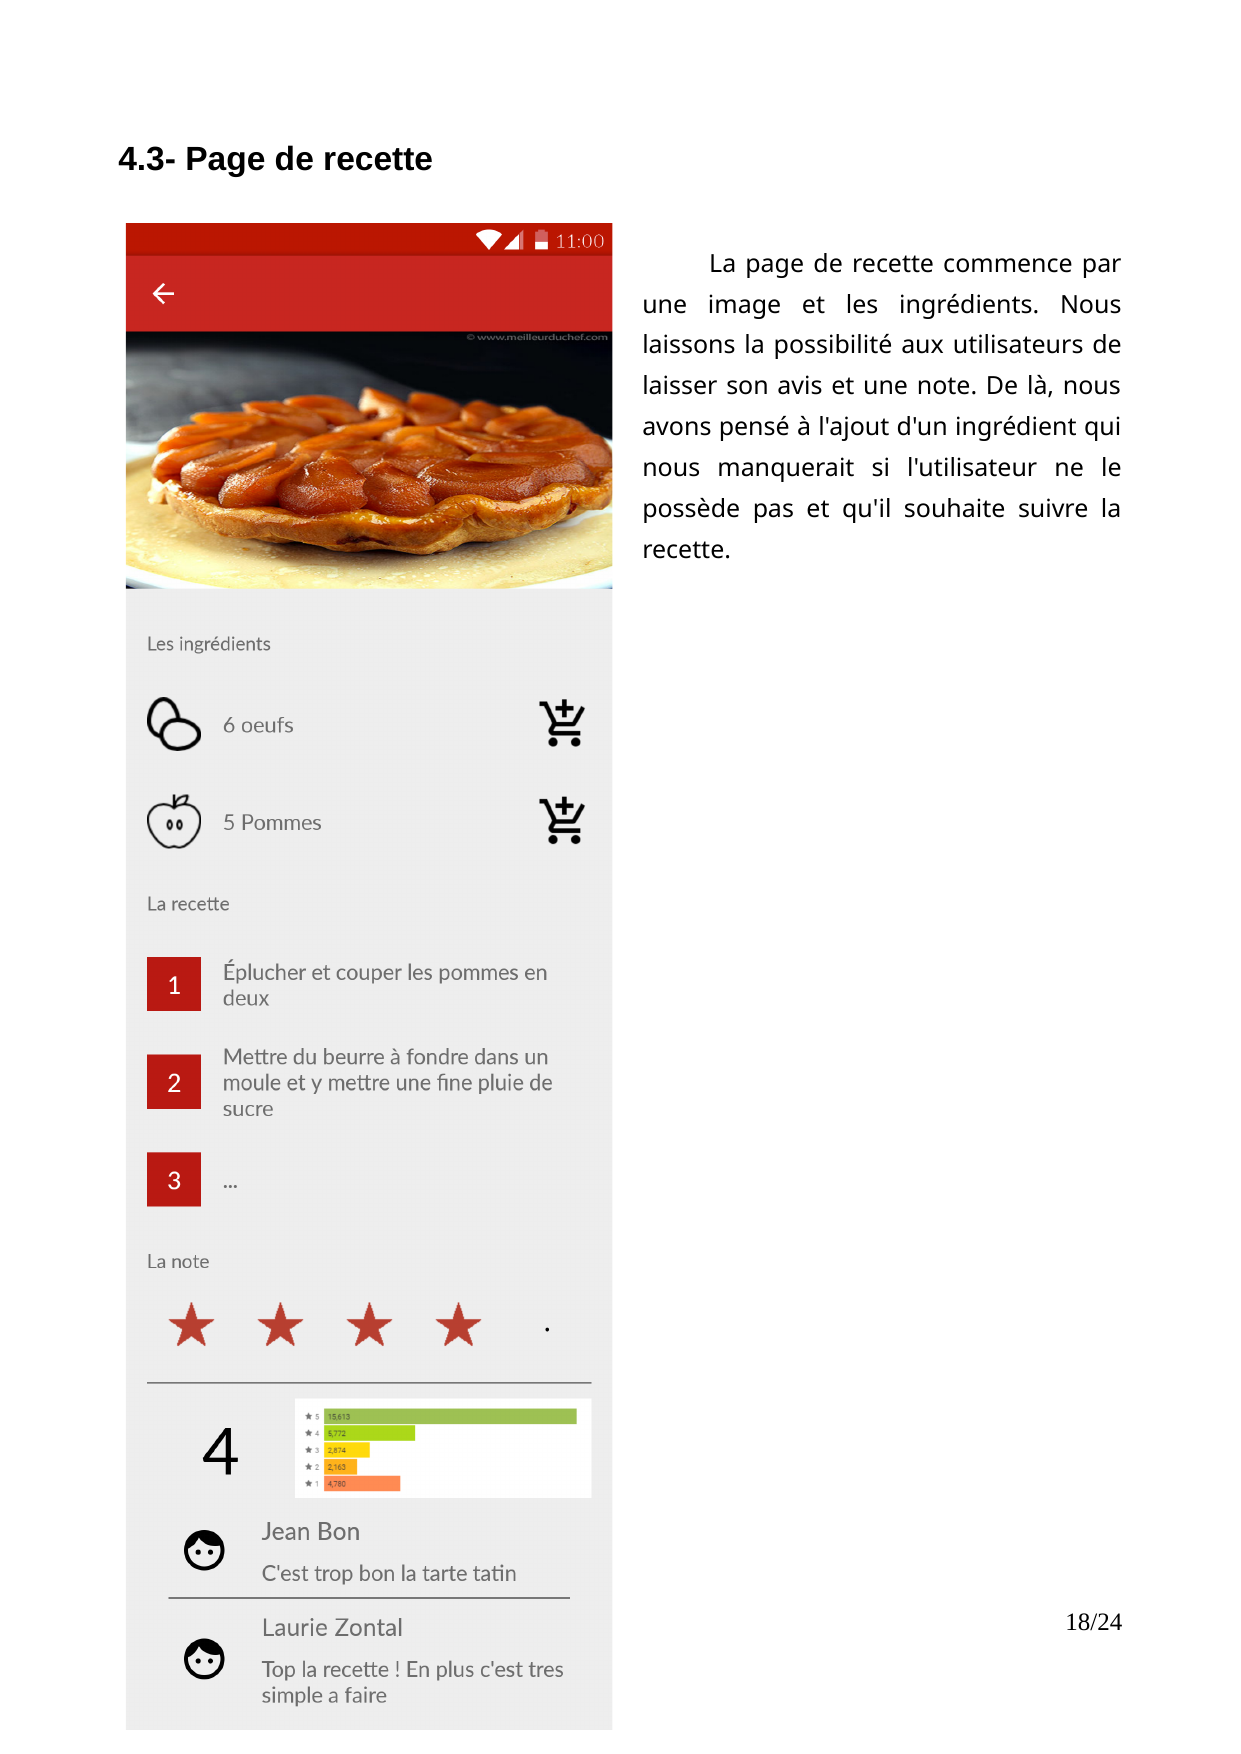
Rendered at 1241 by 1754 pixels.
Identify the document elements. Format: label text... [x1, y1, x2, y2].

text La page de recette commence par une image et les ingrédients. Nous laissons la possibilité aux utilisateurs de laisser son avis et une note. De là, nous avons pensé à l'ajout d'un ingrédient qui nous manquerait si l'utilisateur ne le possède pas et qu'il souhaite suivre la recette. [613, 246, 1122, 565]
subtitle 4.3- Page de recette [118, 139, 1122, 178]
picture [125, 223, 613, 1730]
